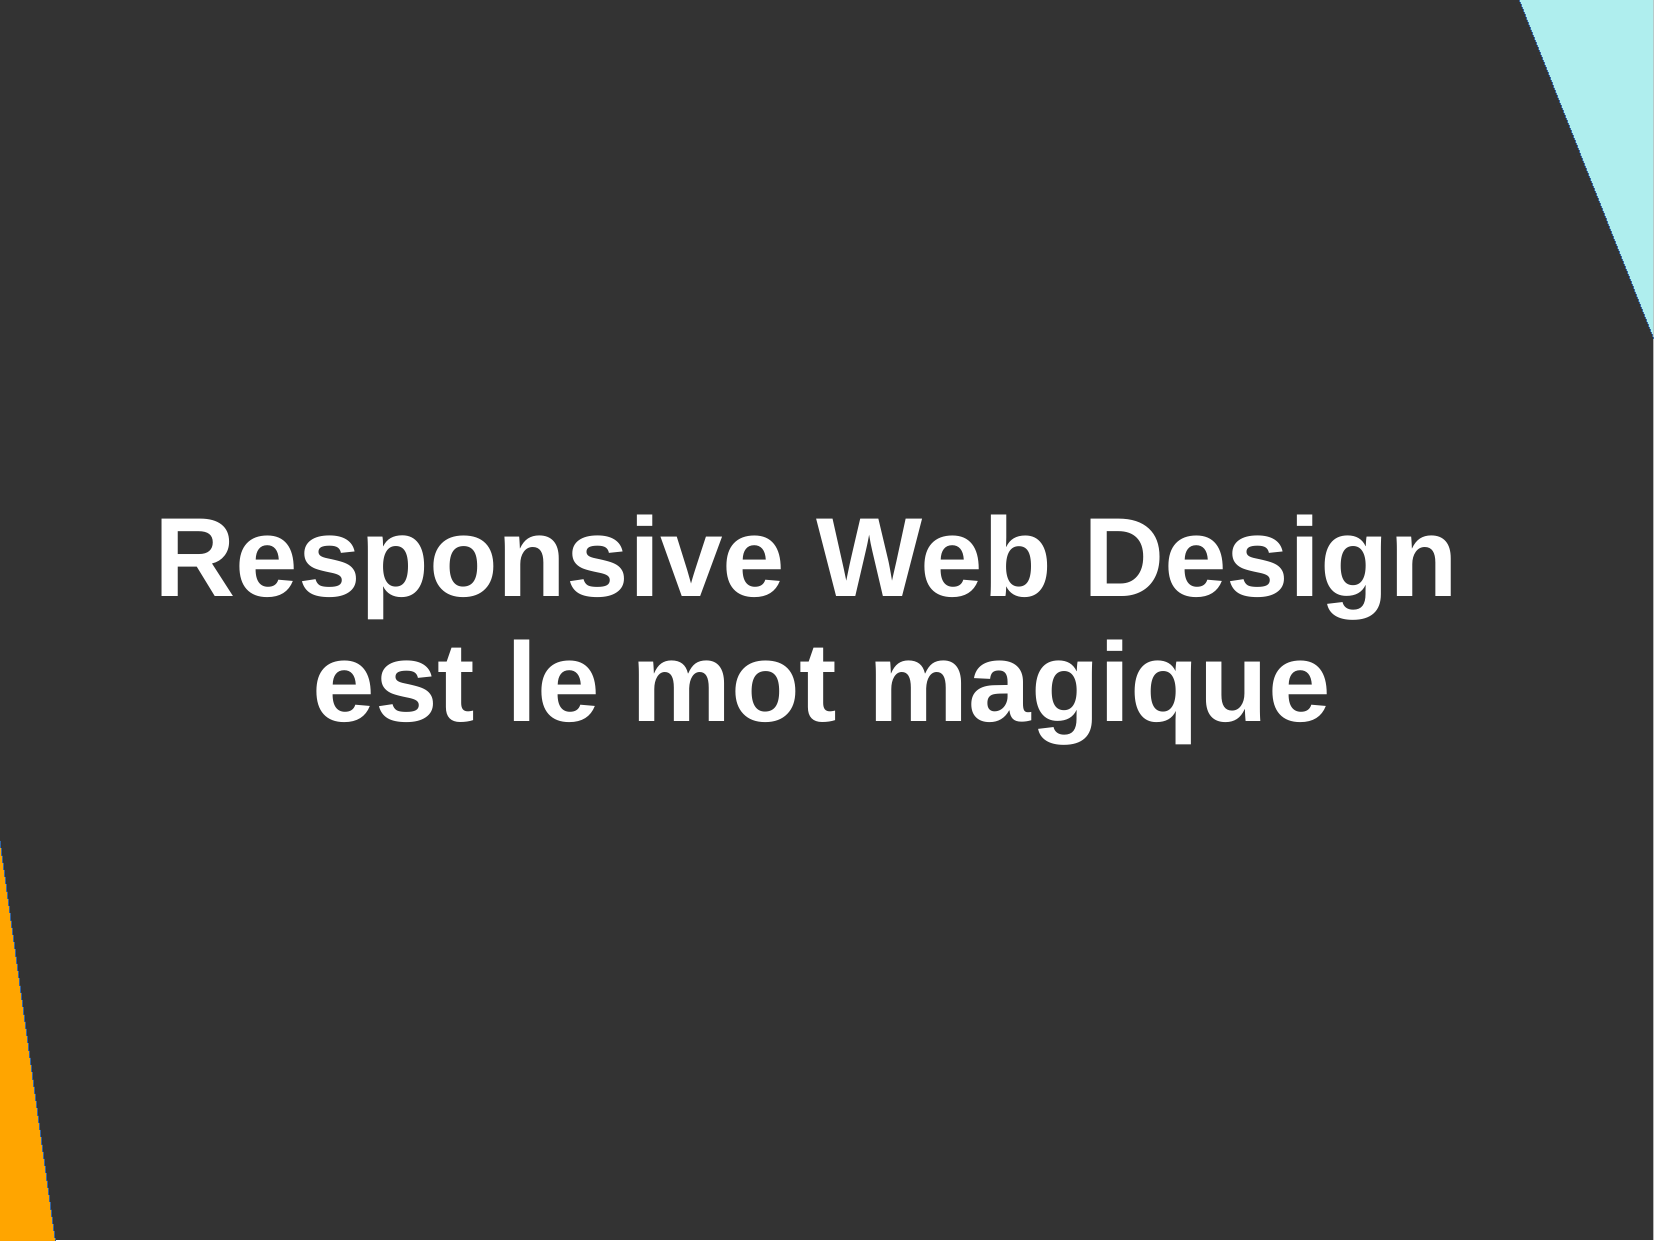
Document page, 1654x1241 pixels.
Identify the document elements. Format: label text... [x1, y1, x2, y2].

title Responsive Web Design est le mot magique [22, 494, 1622, 746]
text_box [1519, 0, 1654, 339]
text_box [0, 840, 56, 1241]
